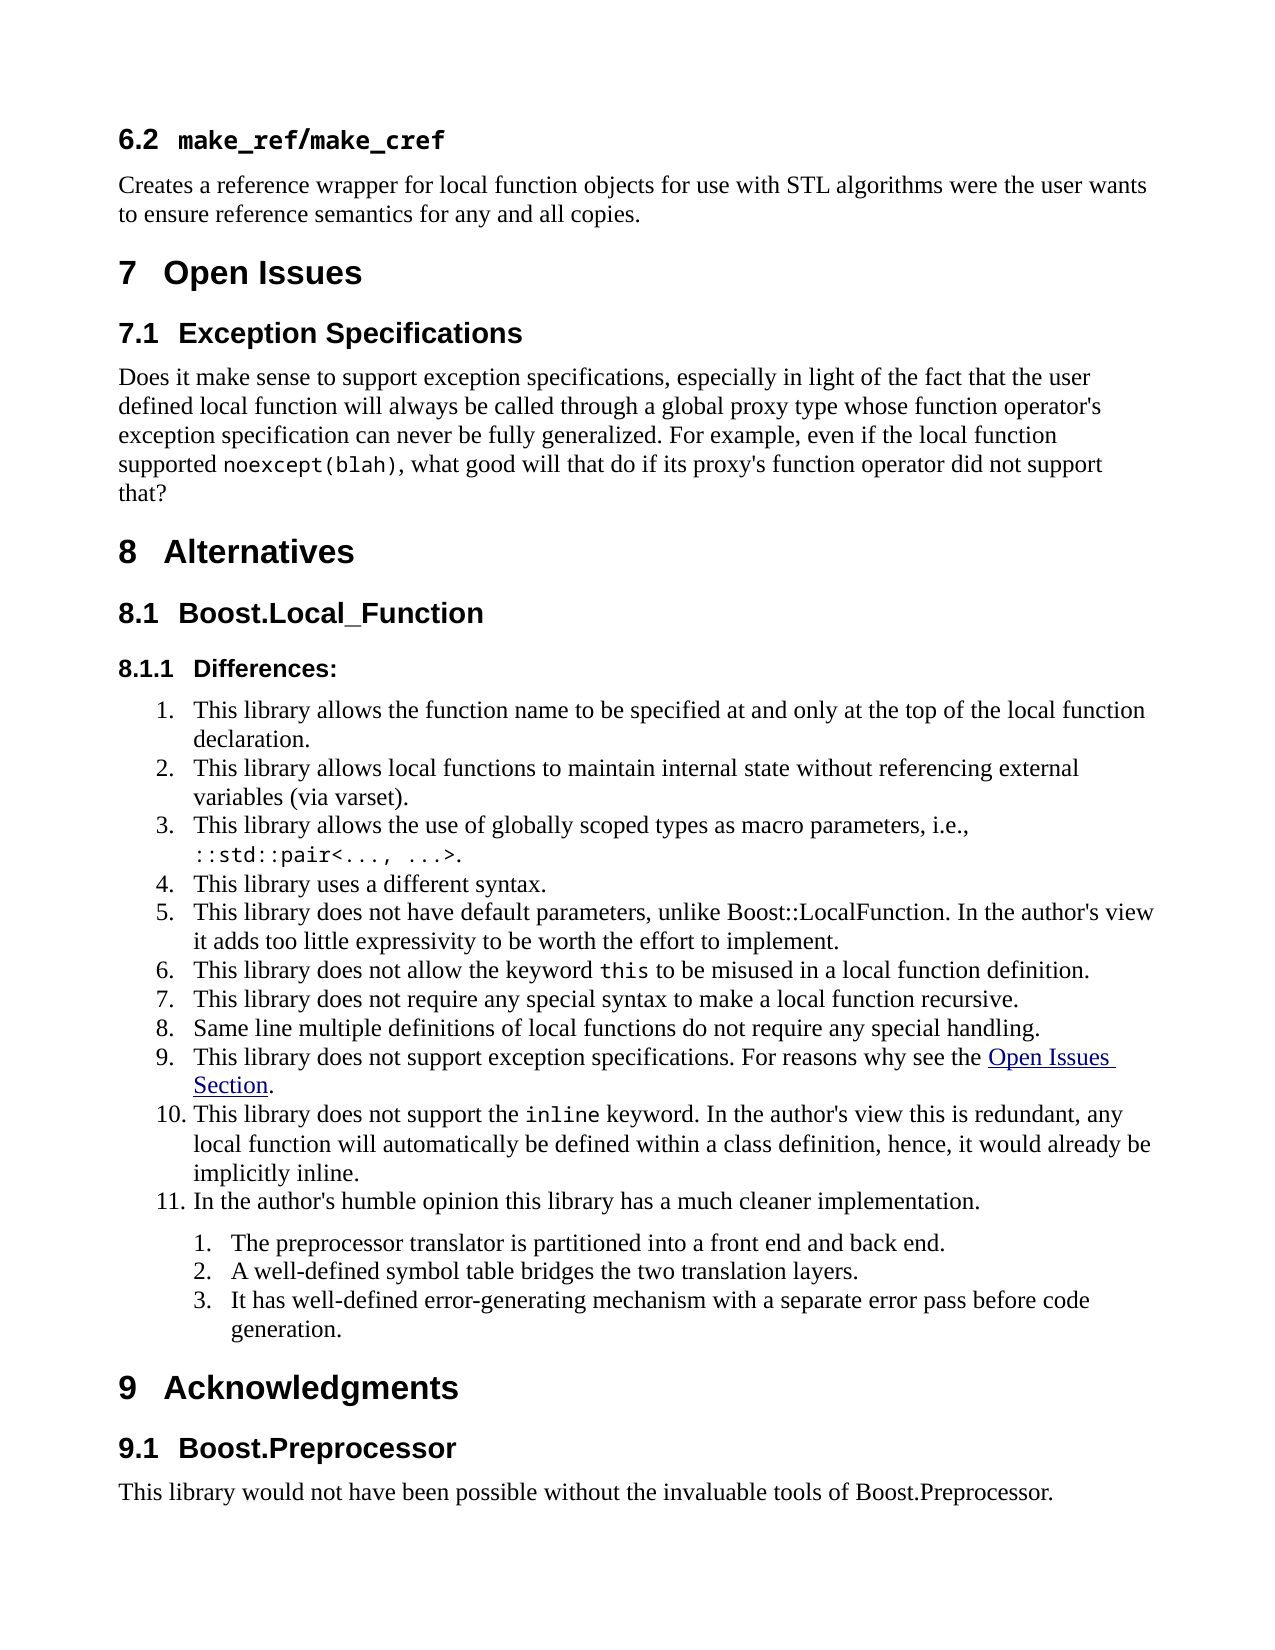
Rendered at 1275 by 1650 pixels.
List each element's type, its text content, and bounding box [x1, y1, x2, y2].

text This library would not have been possible without the invaluable tools of Boost.Preprocessor. [118, 1477, 1157, 1506]
list In the author's humble opinion this library has a much cleaner implementation. [156, 1186, 1157, 1215]
text Creates a reference wrapper for local function objects for use with STL algorithms were the user wants to ensure reference semantics for any and all copies. [118, 170, 1157, 228]
list The preprocessor translator is partitioned into a front end and back end. [193, 1228, 1157, 1256]
list This library allows the use of globally scoped types as macro parameters, i.e., ::std::pair<..., ...>. [156, 810, 1157, 869]
list A well-defined symbol table bridges the two translation layers. [193, 1256, 1157, 1285]
subtitle Boost.Local_Function [118, 596, 1157, 629]
list Same line multiple definitions of local functions do not require any special handling. [156, 1013, 1157, 1042]
text Does it make sense to support exception specifications, especially in light of the fact that the user defined local function will always be called through a global proxy type whose function operator's exception specification can never be fully generalized. For example, even if the local function supported noexcept(blah), what good will that do if its proxy's function operator did not support that? [118, 362, 1157, 507]
subtitle Alternatives [118, 532, 1157, 571]
subtitle Differences: [118, 654, 1157, 683]
list This library uses a different syntax. [156, 869, 1157, 897]
list This library does not require any special syntax to make a local function recursive. [156, 984, 1157, 1013]
list This library does not support the inline keyword. In the author's view this is redundant, any local function will automatically be defined within a class definition, hence, it would already be implicitly inline. [156, 1099, 1157, 1186]
list It has well-defined error-generating mechanism with a separate error pass before code generation. [193, 1285, 1157, 1343]
subtitle Open Issues [118, 253, 1157, 291]
list This library allows the function name to be specified at and only at the top of the local function declaration. [156, 695, 1157, 753]
subtitle Exception Specifications [118, 316, 1157, 350]
subtitle make_ref/make_cref [118, 118, 1157, 158]
list This library allows local functions to maintain internal state without referencing external variables (via varset). [156, 753, 1157, 810]
subtitle Acknowledgments [118, 1368, 1157, 1406]
subtitle Boost.Preprocessor [118, 1431, 1157, 1465]
list This library does not have default parameters, unlike Boost::LocalFunction. In the author's view it adds too little expressivity to be worth the effort to implement. [156, 897, 1157, 955]
list This library does not allow the keyword this to be misused in a local function definition. [156, 955, 1157, 984]
list This library does not support exception specifications. For reasons why see the Open Issues Section. [156, 1042, 1157, 1099]
